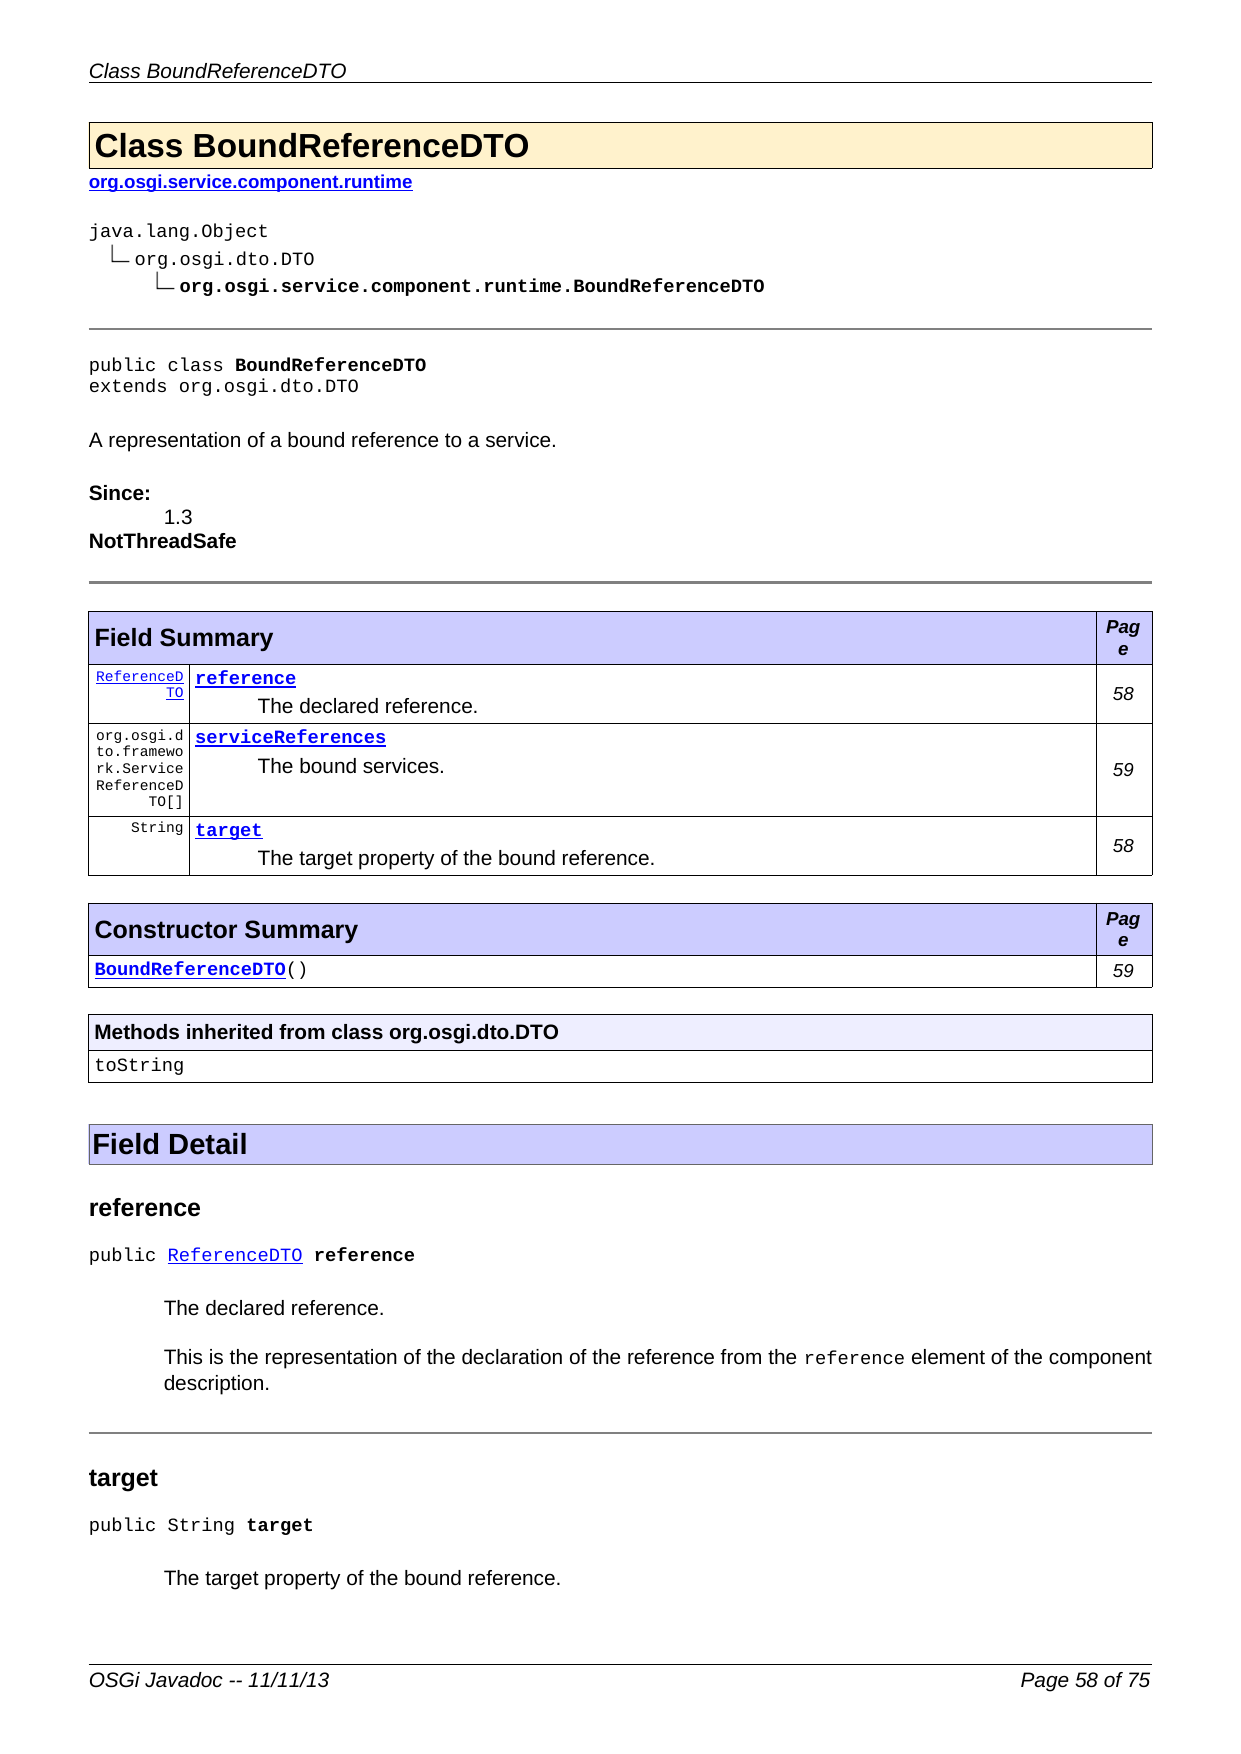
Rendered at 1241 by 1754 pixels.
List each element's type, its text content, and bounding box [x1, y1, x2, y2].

table_header Constructor Summary [89, 904, 1096, 955]
subtitle Class BoundReferenceDTO [90, 123, 1152, 168]
table_header Field Summary [89, 612, 1096, 664]
text This is the representation of the declaration of the reference from the reference element of the component description. [163, 1345, 1152, 1394]
text The target property of the bound reference. [163, 1566, 1152, 1590]
table_cell 58 [1097, 817, 1152, 875]
text org.osgi.dto.DTO [88, 243, 1152, 271]
table_cell toString [89, 1051, 1152, 1082]
subtitle target [88, 1462, 1152, 1491]
text The declared reference. [163, 1296, 1152, 1320]
table_cell 59 [1097, 724, 1152, 816]
text public String target [88, 1515, 1152, 1537]
table_cell org.osgi.dto.framework.ServiceReferenceDTO[] [89, 724, 189, 816]
table_header Page [1097, 612, 1152, 664]
text NotThreadSafe [88, 528, 1152, 552]
subtitle reference [88, 1193, 1152, 1222]
table_cell BoundReferenceDTO() [89, 956, 1096, 987]
subtitle Field Detail [90, 1125, 1152, 1164]
table_cell String [89, 817, 189, 875]
table_cell 59 [1097, 956, 1152, 987]
table_header Methods inherited from class org.osgi.dto.DTO [89, 1015, 1152, 1050]
text public class BoundReferenceDTO [88, 356, 1152, 377]
text extends org.osgi.dto.DTO [88, 377, 1152, 398]
text A representation of a bound reference to a service. [88, 427, 1152, 451]
text org.osgi.service.component.runtime [88, 171, 1152, 193]
text org.osgi.service.component.runtime.BoundReferenceDTO [88, 271, 1152, 298]
table_cell reference The declared reference. [190, 665, 1096, 723]
text java.lang.Object [88, 222, 1152, 243]
table_header Page [1097, 904, 1152, 955]
table_cell ReferenceDTO [89, 665, 189, 723]
table_cell target The target property of the bound reference. [190, 817, 1096, 875]
text Since: [88, 481, 1152, 504]
text public ReferenceDTO reference [88, 1246, 1152, 1267]
picture [156, 270, 180, 293]
picture [111, 243, 135, 266]
table_cell serviceReferences The bound services. [190, 724, 1096, 816]
table_cell 58 [1097, 665, 1152, 723]
text 1.3 [163, 504, 1152, 528]
